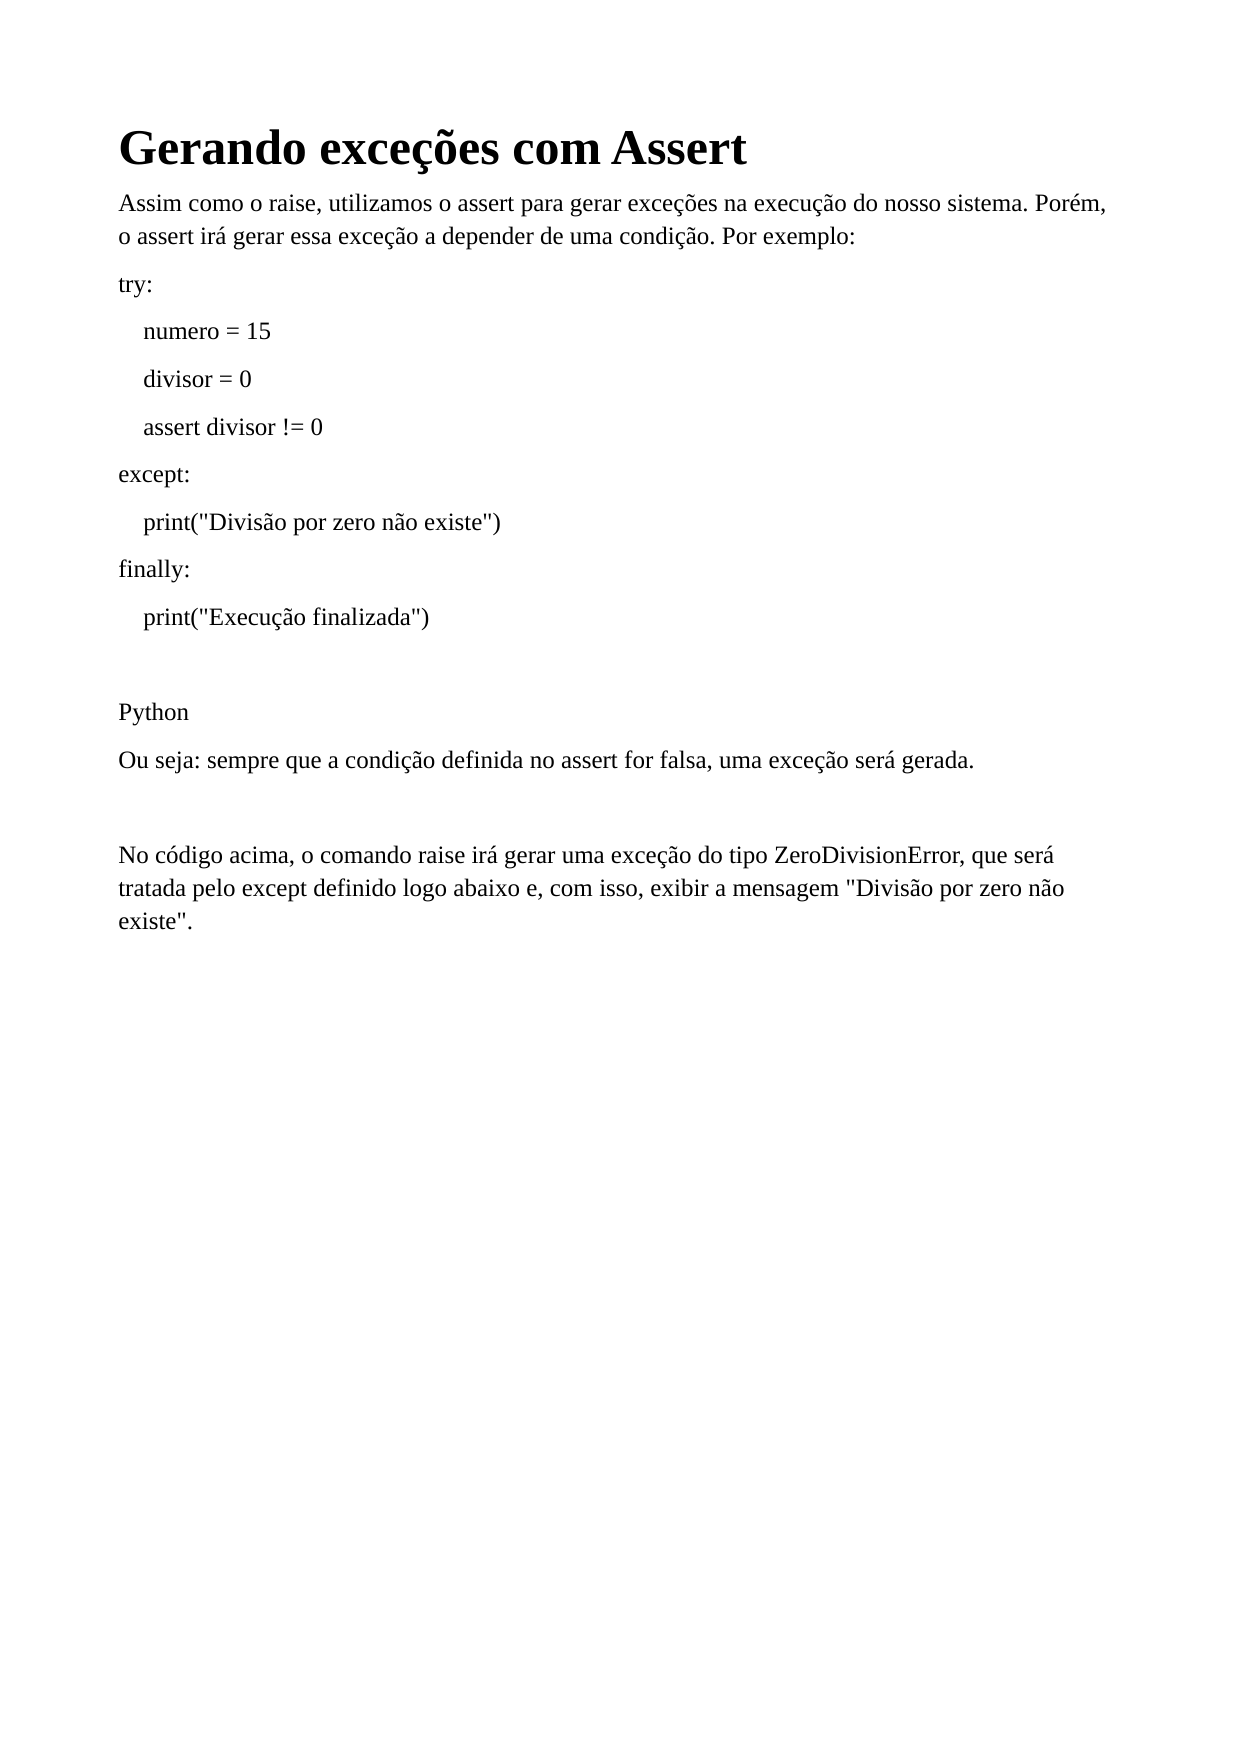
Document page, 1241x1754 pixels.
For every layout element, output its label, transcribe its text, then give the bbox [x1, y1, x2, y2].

text print("Divisão por zero não existe") [118, 507, 1122, 536]
text Ou seja: sempre que a condição definida no assert for falsa, uma exceção será gerada. [118, 745, 1122, 773]
text divisor = 0 [118, 364, 1122, 393]
text print("Execução finalizada") [118, 602, 1122, 631]
subtitle Gerando exceções com Assert [118, 118, 1122, 176]
text Python [118, 697, 1122, 726]
text No código acima, o comando raise irá gerar uma exceção do tipo ZeroDivisionError, que será tratada pelo except definido logo abaixo e, com isso, exibir a mensagem "Divisão por zero não existe". [118, 840, 1122, 935]
text finally: [118, 554, 1122, 583]
text except: [118, 459, 1122, 488]
text try: [118, 269, 1122, 297]
text numero = 15 [118, 316, 1122, 345]
text assert divisor != 0 [118, 412, 1122, 440]
text Assim como o raise, utilizamos o assert para gerar exceções na execução do nosso sistema. Porém, o assert irá gerar essa exceção a depender de uma condição. Por exemplo: [118, 188, 1122, 250]
